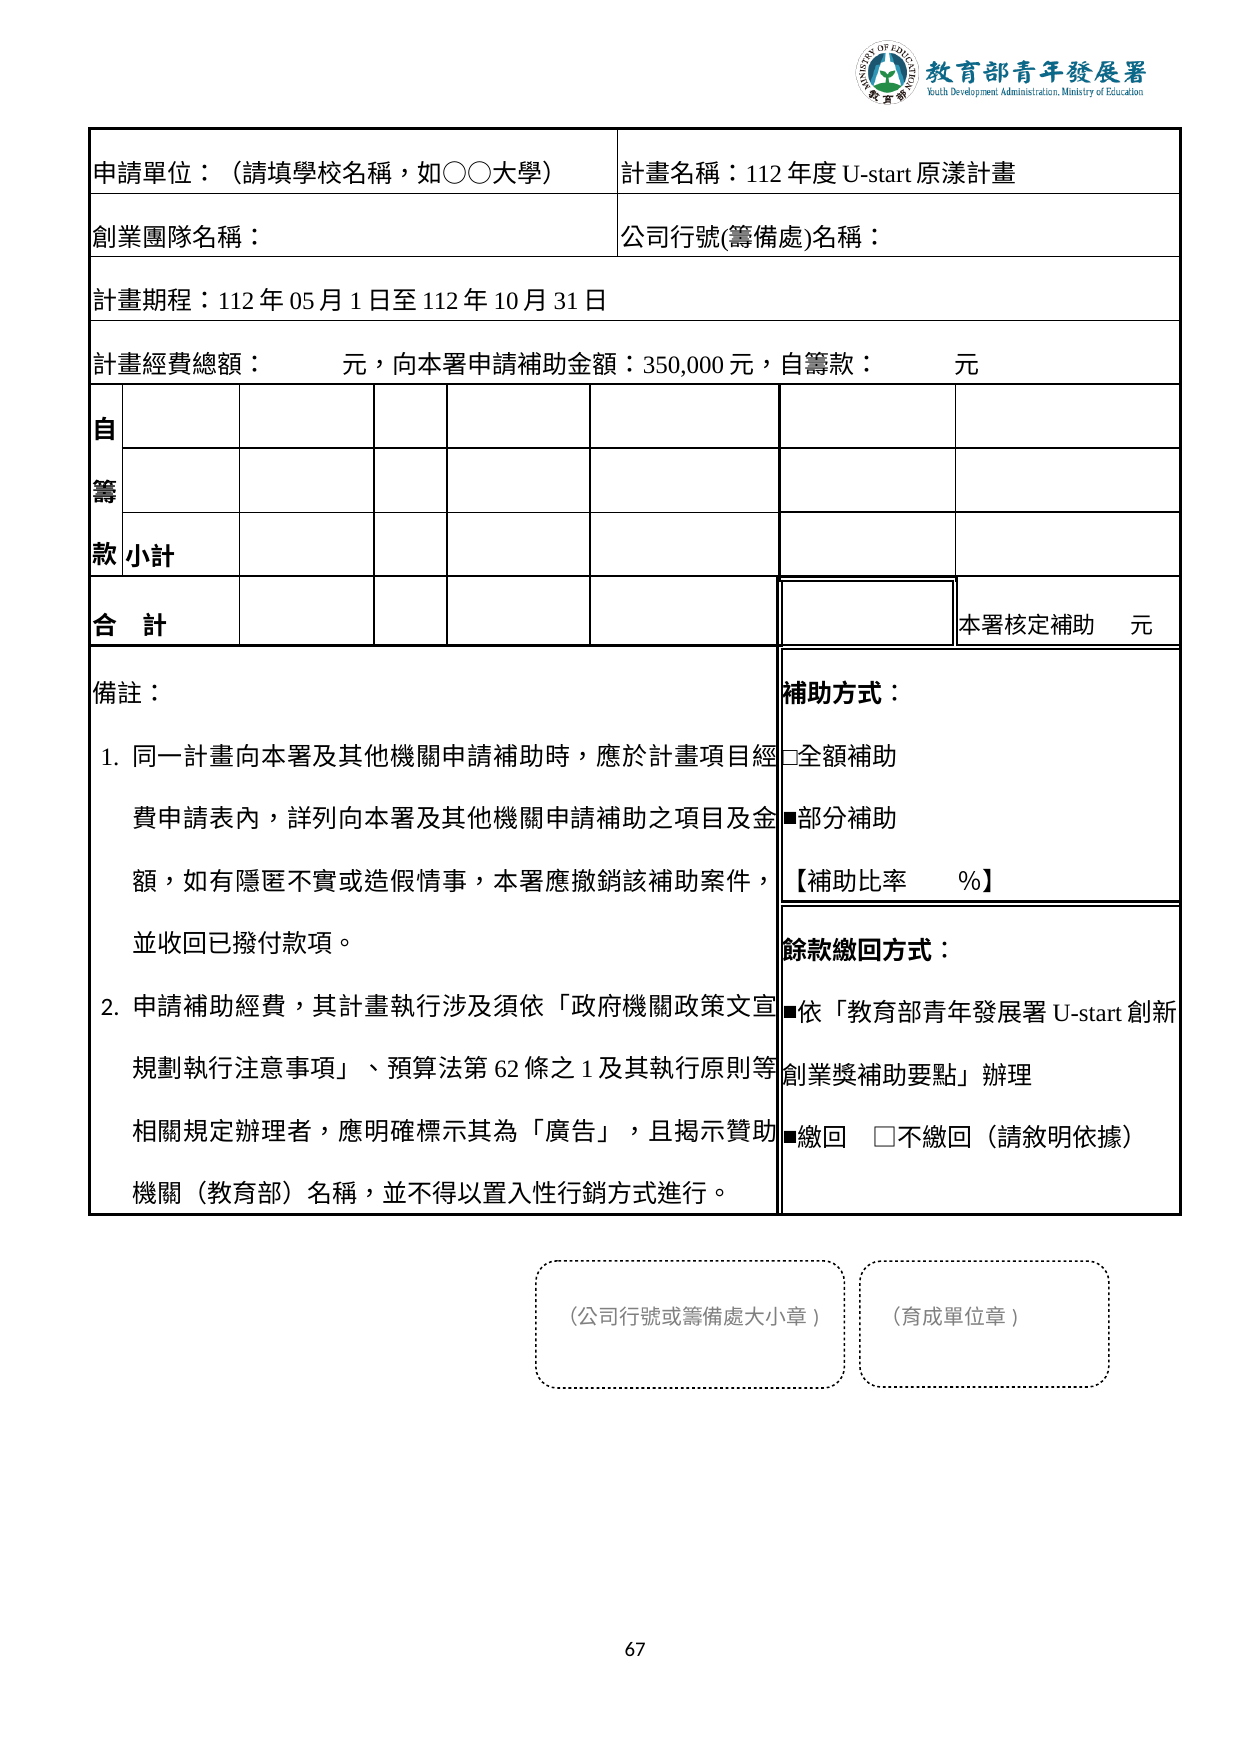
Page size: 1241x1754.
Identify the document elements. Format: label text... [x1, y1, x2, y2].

table_cell 本署核定補助 元 [958, 577, 1179, 644]
table_cell [123, 449, 239, 511]
table_cell 小計 [123, 513, 239, 575]
table_cell [375, 449, 446, 511]
table_cell [448, 449, 589, 511]
table_cell 公司行號(籌備處)名稱： [618, 194, 1179, 256]
table_cell 餘款繳回方式： ■依「教育部青年發展署U-start創新創業獎補助要點」辦理 ■繳回 □不繳回（請敘明依據） [783, 907, 1179, 1213]
table_cell 自籌款 [91, 385, 122, 575]
table_cell [123, 385, 239, 447]
table_cell [956, 385, 1179, 447]
table_cell [375, 385, 446, 447]
table_cell 補助方式： □全額補助 ■部分補助 【補助比率 ％】 [783, 650, 1179, 900]
table_cell [783, 582, 952, 644]
table_cell 計畫經費總額： 元，向本署申請補助金額：350,000元，自籌款： 元 [91, 321, 1179, 383]
table_cell [240, 385, 373, 447]
table_cell [781, 385, 955, 447]
table_cell 備註： 同一計畫向本署及其他機關申請補助時，應於計畫項目經費申請表內，詳列向本署及其他機關申請補助之項目及金額，如有隱匿不實或造假情事，本署應撤銷該補助案件，並收回已撥付款項。 申請補助經費，其計畫執行涉及須依「政府機關政策文宣規劃執行注意事項」、預算法第62條之1及其執行原則等相關規定辦理者，應明確標示其為「廣告」，且揭示贊助機關（教育部）名稱，並不得以置入性行銷方式進行。 [91, 647, 776, 1213]
table_cell [448, 385, 589, 447]
table_header 計畫名稱：112年度U-start原漾計畫 [618, 130, 1179, 193]
table_cell [956, 449, 1179, 511]
table_cell [591, 577, 776, 644]
table_cell [448, 577, 589, 644]
table_cell [781, 513, 955, 575]
table_cell [375, 577, 446, 644]
table_header 申請單位：（請填學校名稱，如○○大學） [91, 130, 617, 193]
table_cell [591, 385, 778, 447]
table_cell [240, 577, 373, 644]
table_cell [448, 513, 589, 575]
table_cell [956, 513, 1179, 575]
table_cell [591, 513, 778, 575]
table_cell 合 計 [91, 577, 239, 644]
table_cell [591, 449, 778, 511]
table_cell 創業團隊名稱： [91, 194, 617, 256]
table_cell [240, 449, 373, 511]
table_cell [375, 513, 446, 575]
table_cell 計畫期程：112年05月1日至112年10月31日 [91, 257, 1179, 320]
table_cell [240, 513, 373, 575]
table_cell [781, 449, 955, 511]
